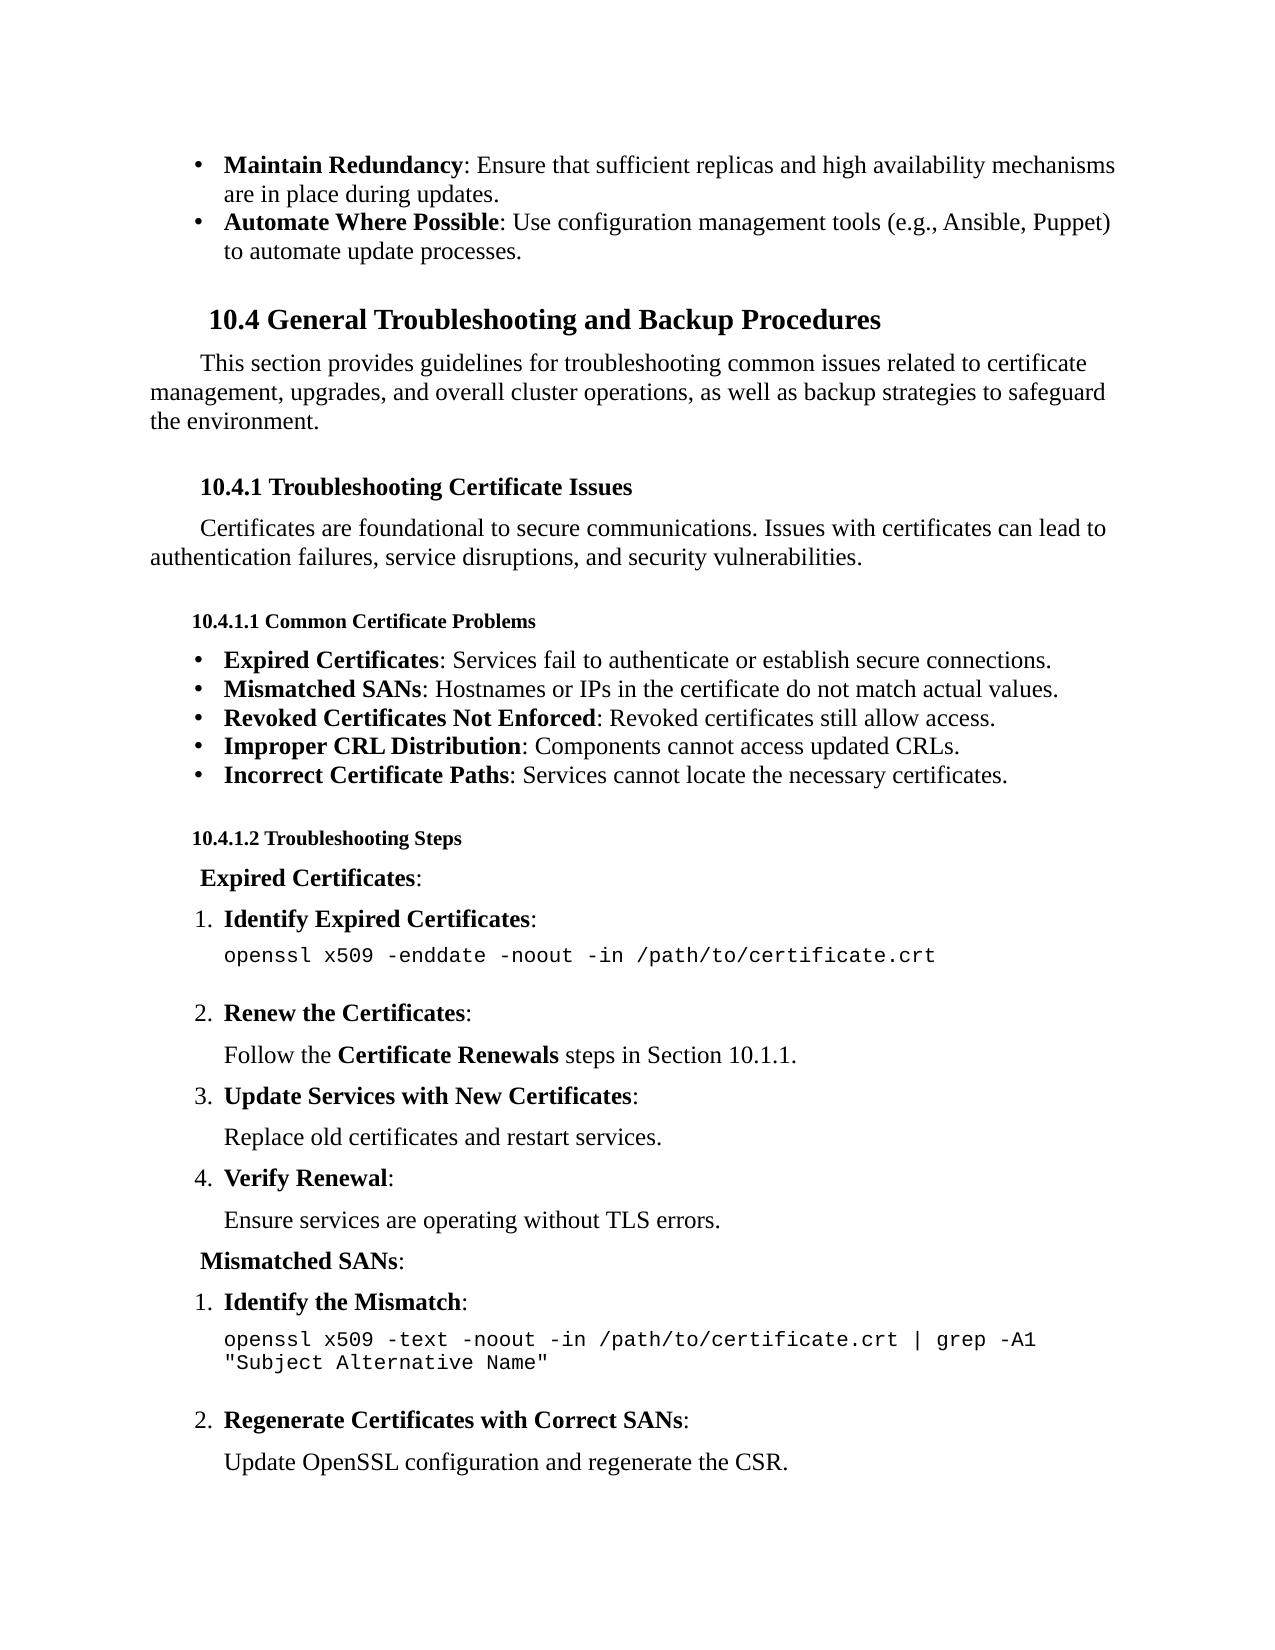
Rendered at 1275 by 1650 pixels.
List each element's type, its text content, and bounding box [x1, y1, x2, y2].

text Mismatched SANs: [150, 1246, 1125, 1275]
subtitle 10.4 General Troubleshooting and Backup Procedures [150, 302, 1125, 336]
list openssl x509 -text -noout -in /path/to/certificate.crt | grep -A1 "Subject Alternative Name" [194, 1328, 1125, 1376]
list openssl x509 -enddate -noout -in /path/to/certificate.crt [194, 945, 1125, 969]
text This section provides guidelines for troubleshooting common issues related to certificate management, upgrades, and overall cluster operations, as well as backup strategies to safeguard the environment. [150, 348, 1125, 435]
list Regenerate Certificates with Correct SANs: [194, 1405, 1125, 1434]
list Verify Renewal: [194, 1163, 1125, 1192]
subtitle 10.4.1 Troubleshooting Certificate Issues [150, 472, 1125, 501]
list Follow the Certificate Renewals steps in Section 10.1.1. [194, 1040, 1125, 1068]
list Improper CRL Distribution: Components cannot access updated CRLs. [194, 731, 1125, 760]
subtitle 10.4.1.1 Common Certificate Problems [150, 608, 1125, 633]
subtitle 10.4.1.2 Troubleshooting Steps [150, 826, 1125, 850]
list Expired Certificates: Services fail to authenticate or establish secure connections. [194, 645, 1125, 674]
list Mismatched SANs: Hostnames or IPs in the certificate do not match actual values. [194, 674, 1125, 703]
list Renew the Certificates: [194, 998, 1125, 1027]
list Identify Expired Certificates: [194, 904, 1125, 933]
text Certificates are foundational to secure communications. Issues with certificates can lead to authentication failures, service disruptions, and security vulnerabilities. [150, 513, 1125, 571]
list Replace old certificates and restart services. [194, 1122, 1125, 1151]
list Revoked Certificates Not Enforced: Revoked certificates still allow access. [194, 703, 1125, 731]
text Expired Certificates: [150, 863, 1125, 892]
list Update OpenSSL configuration and regenerate the CSR. [194, 1447, 1125, 1475]
list Incorrect Certificate Paths: Services cannot locate the necessary certificates. [194, 760, 1125, 789]
list Ensure services are operating without TLS errors. [194, 1205, 1125, 1233]
list Automate Where Possible: Use configuration management tools (e.g., Ansible, Puppet) to automate update processes. [194, 207, 1125, 265]
list Identify the Mismatch: [194, 1287, 1125, 1316]
list Maintain Redundancy: Ensure that sufficient replicas and high availability mechanisms are in place during updates. [194, 150, 1125, 207]
list Update Services with New Certificates: [194, 1081, 1125, 1110]
